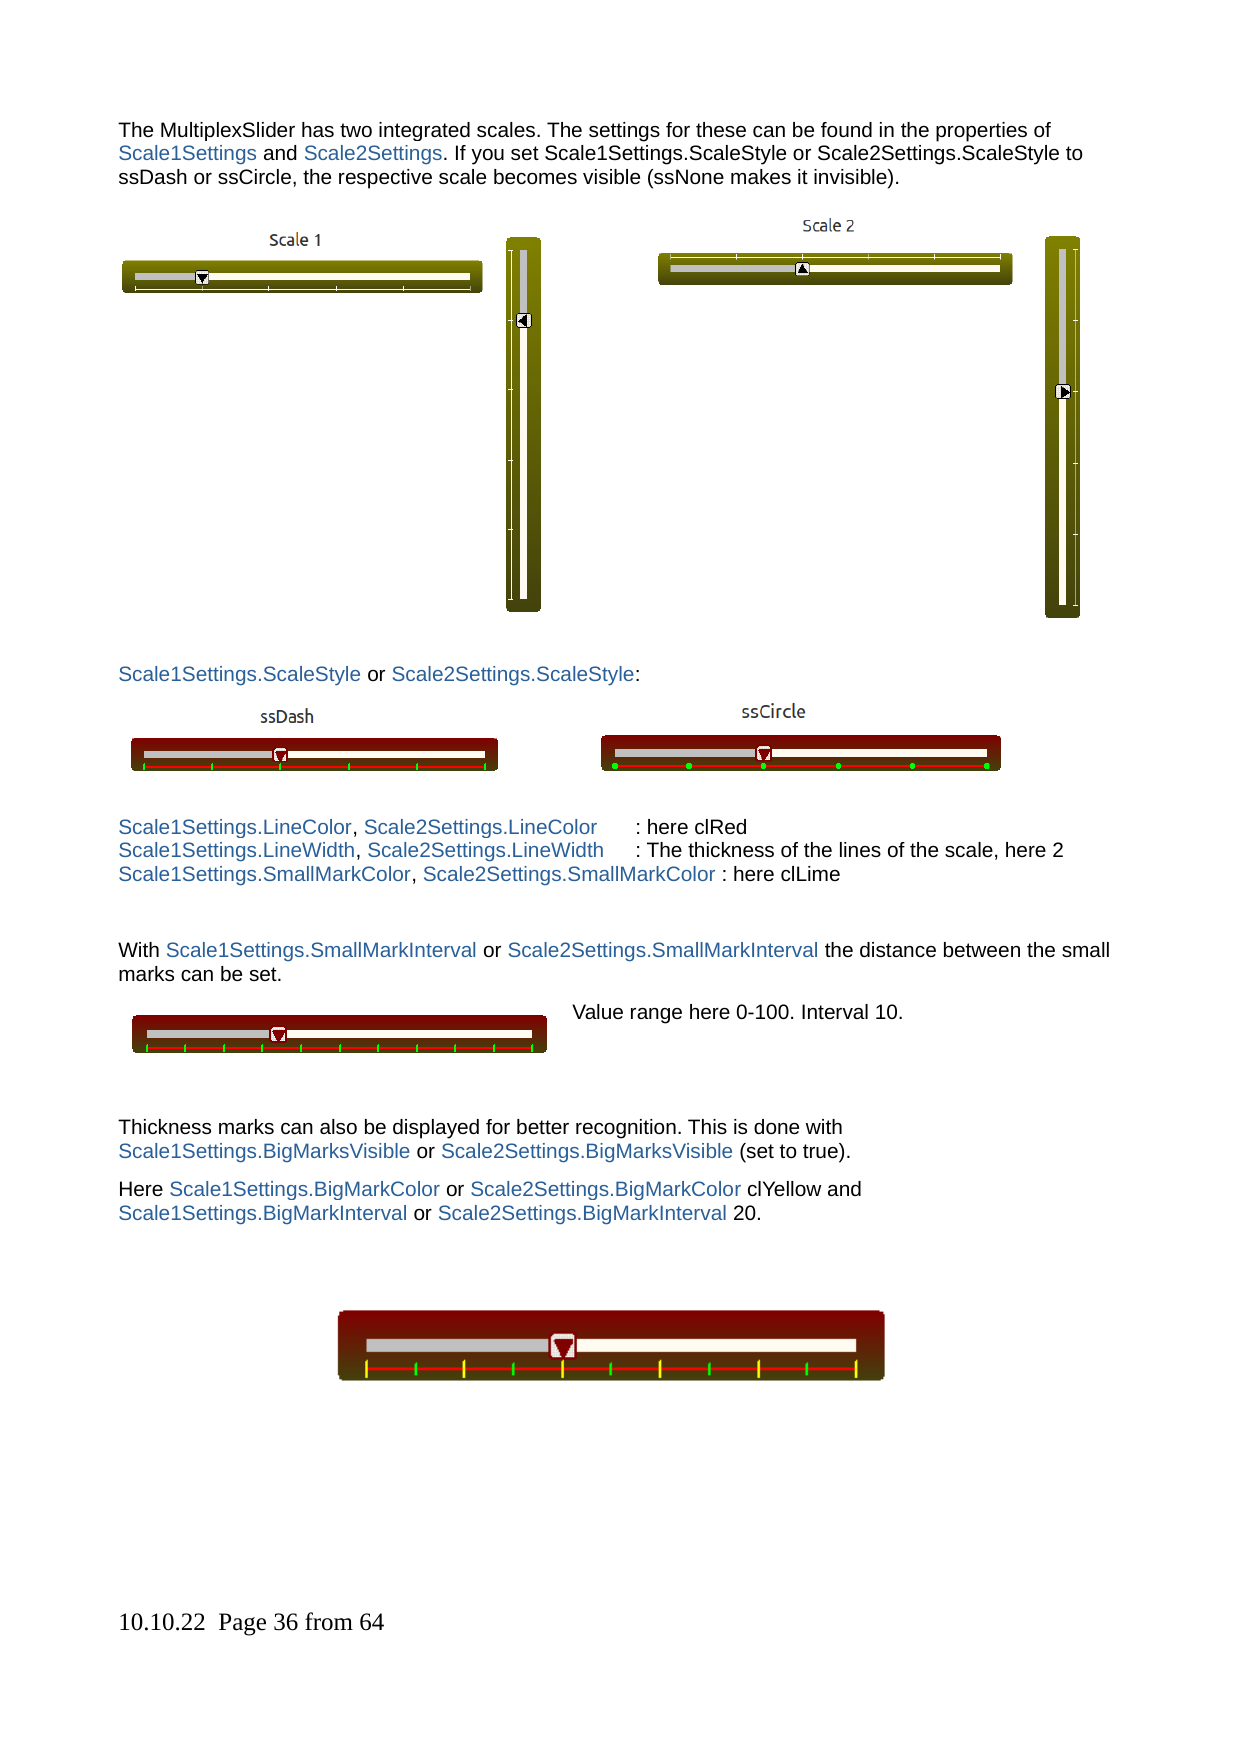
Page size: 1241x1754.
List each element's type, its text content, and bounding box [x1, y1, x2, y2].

text Thickness marks can also be displayed for better recognition. This is done with Scale1Settings.BigMarksVisible or Scale2Settings.BigMarksVisible (set to true). [118, 1116, 1122, 1163]
picture [649, 209, 1023, 298]
text Scale1Settings.ScaleStyle or Scale2Settings.ScaleStyle: [118, 662, 1122, 686]
picture [116, 1001, 561, 1064]
text Value range here 0-100. Interval 10. [561, 1001, 1122, 1024]
text Here Scale1Settings.BigMarkColor or Scale2Settings.BigMarkColor clYellow and Scale1Settings.BigMarkInterval or Scale2Settings.BigMarkInterval 20. [118, 1177, 1122, 1225]
text Scale1Settings.LineColor, Scale2Settings.LineColor : here clRed Scale1Settings.LineWidth, Scale2Settings.LineWidth : The thickness of the lines of the scale, here 2 Scale1Settings.SmallMarkColor, Scale2Settings.SmallMarkColor : here clLime [118, 815, 1122, 886]
picture [120, 701, 507, 785]
text The MultiplexSlider has two integrated scales. The settings for these can be found in the properties of Scale1Settings and Scale2Settings. If you set Scale1Settings.ScaleStyle or Scale2Settings.ScaleStyle to ssDash or ssCircle, the respective scale becomes visible (ssNone makes it invisible). [118, 118, 1122, 189]
picture [113, 225, 553, 625]
text With Scale1Settings.SmallMarkInterval or Scale2Settings.SmallMarkInterval the distance between the small marks can be set. [118, 939, 1122, 986]
picture [329, 1291, 903, 1395]
picture [591, 690, 1009, 786]
picture [1037, 228, 1088, 628]
